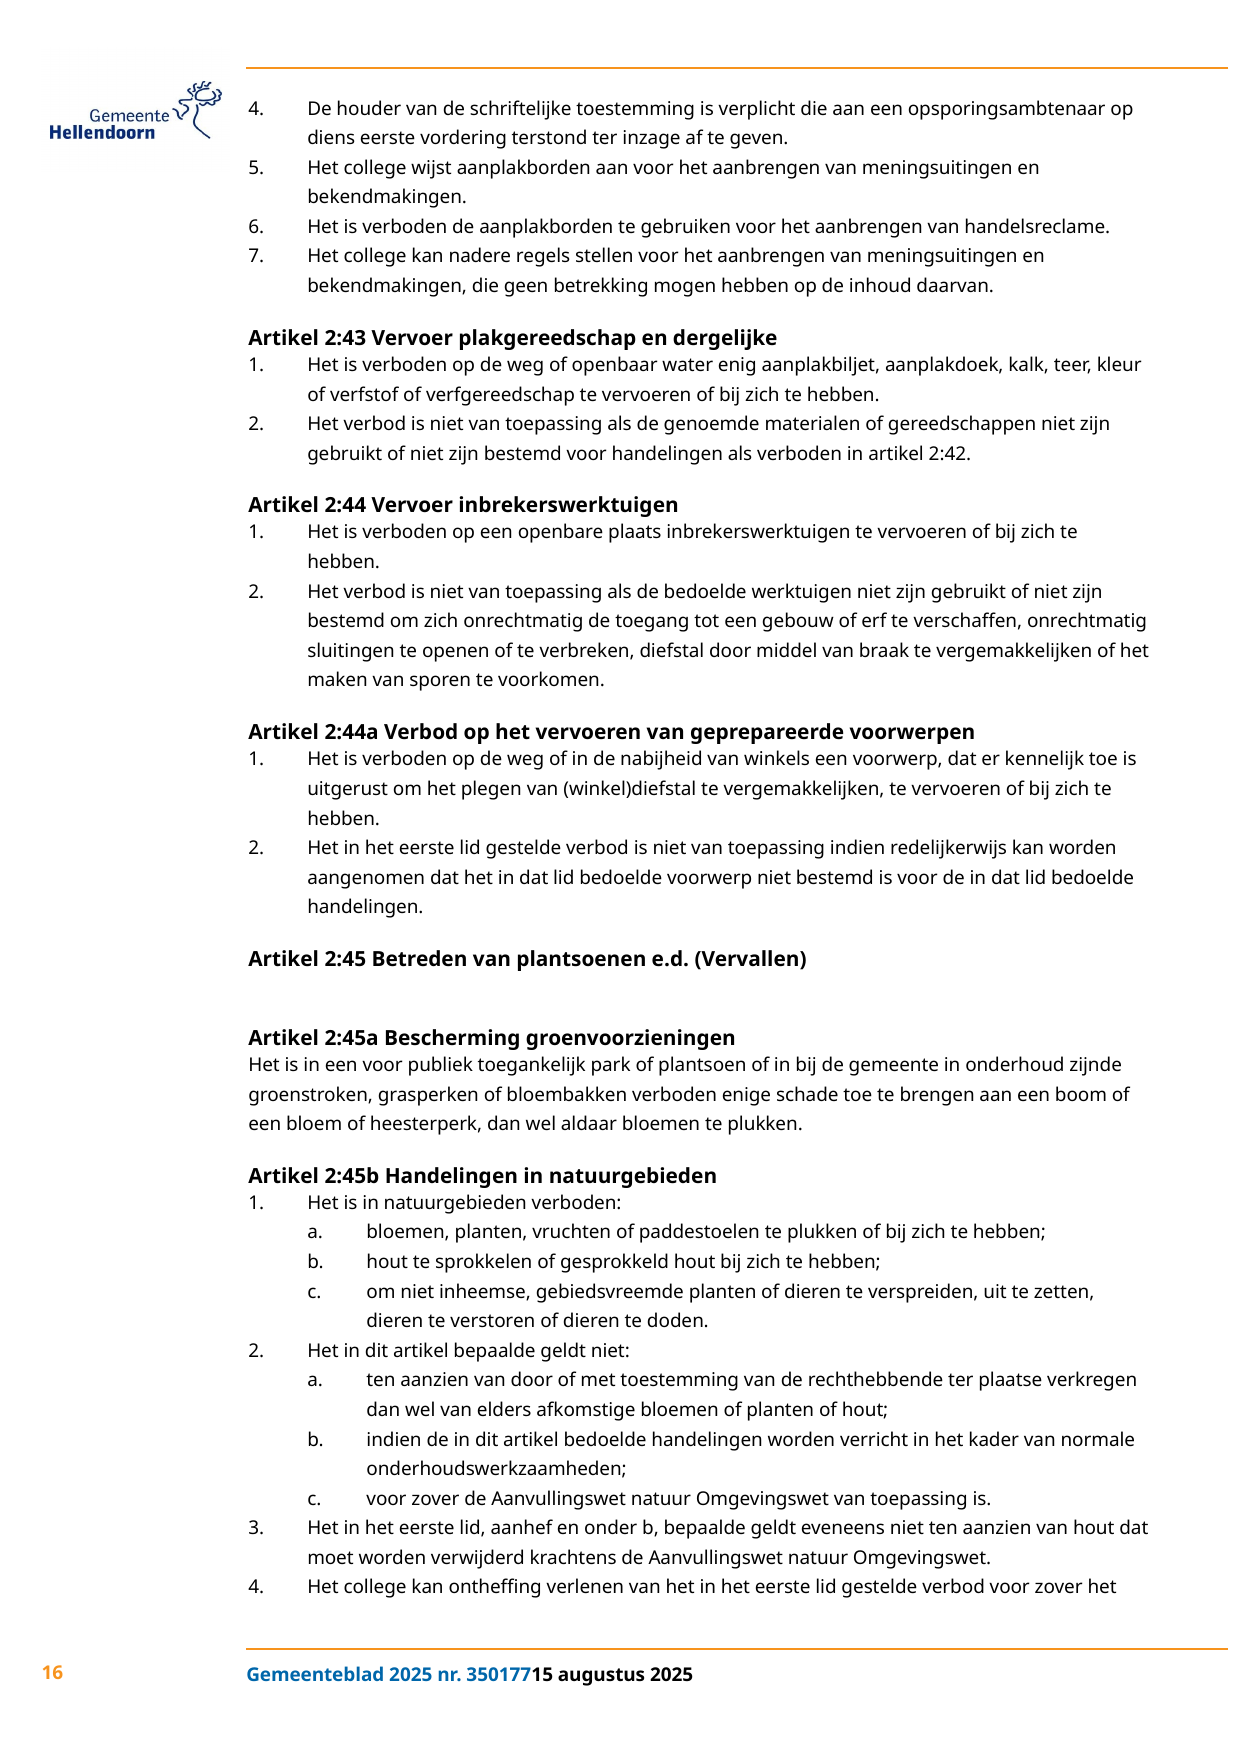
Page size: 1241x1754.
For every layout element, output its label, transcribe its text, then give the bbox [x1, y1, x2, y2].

list Het is verboden op de weg of openbaar water enig aanplakbiljet, aanplakdoek, kalk, teer, kleur of verfstof of verfgereedschap te vervoeren of bij zich te hebben. [248, 351, 1152, 406]
list Het is verboden op de weg of in de nabijheid van winkels een voorwerp, dat er kennelijk toe is uitgerust om het plegen van (winkel)diefstal te vergemakkelijken, te vervoeren of bij zich te hebben. [248, 746, 1152, 830]
list Het verbod is niet van toepassing als de genoemde materialen of gereedschappen niet zijn gebruikt of niet zijn bestemd voor handelingen als verboden in artikel 2:42. [248, 410, 1152, 466]
list Het is in natuurgebieden verboden: [248, 1189, 1152, 1215]
list Het verbod is niet van toepassing als de bedoelde werktuigen niet zijn gebruikt of niet zijn bestemd om zich onrechtmatig de toegang tot een gebouw of erf te verschaffen, onrechtmatig sluitingen te openen of te verbreken, diefstal door middel van braak te vergemakkelijken of het maken van sporen te voorkomen. [248, 578, 1152, 692]
list Het college wijst aanplakborden aan voor het aanbrengen van meningsuitingen en bekendmakingen. [248, 154, 1152, 209]
text Artikel 2:45 Betreden van plantsoenen e.d. (Vervallen) [248, 944, 1152, 972]
list Het in dit artikel bepaalde geldt niet: [248, 1337, 1152, 1363]
list Het college kan ontheffing verlenen van het in het eerste lid gestelde verbod voor zover het [248, 1574, 1152, 1599]
list De houder van de schriftelijke toestemming is verplicht die aan een opsporingsambtenaar op diens eerste vordering terstond ter inzage af te geven. [248, 95, 1152, 150]
text Artikel 2:45b Handelingen in natuurgebieden [248, 1161, 1152, 1189]
list Het is verboden de aanplakborden te gebruiken voor het aanbrengen van handelsreclame. [248, 213, 1152, 239]
list Het college kan nadere regels stellen voor het aanbrengen van meningsuitingen en bekendmakingen, die geen betrekking mogen hebben op de inhoud daarvan. [248, 243, 1152, 298]
text Het is in een voor publiek toegankelijk park of plantsoen of in bij de gemeente in onderhoud zijnde groenstroken, grasperken of bloembakken verboden enige schade toe te brengen aan een boom of een bloem of heesterperk, dan wel aldaar bloemen te plukken. [248, 1051, 1152, 1136]
list hout te sprokkelen of gesprokkeld hout bij zich te hebben; [307, 1248, 1152, 1274]
text Artikel 2:44 Vervoer inbrekerswerktuigen [248, 490, 1152, 519]
list indien de in dit artikel bedoelde handelingen worden verricht in het kader van normale onderhoudswerkzaamheden; [307, 1426, 1152, 1481]
list om niet inheemse, gebiedsvreemde planten of dieren te verspreiden, uit te zetten, dieren te verstoren of dieren te doden. [307, 1278, 1152, 1333]
list Het in het eerste lid gestelde verbod is niet van toepassing indien redelijkerwijs kan worden aangenomen dat het in dat lid bedoelde voorwerp niet bestemd is voor de in dat lid bedoelde handelingen. [248, 834, 1152, 919]
list Het is verboden op een openbare plaats inbrekerswerktuigen te vervoeren of bij zich te hebben. [248, 519, 1152, 574]
picture [41, 47, 231, 172]
list Het in het eerste lid, aanhef en onder b, bepaalde geldt eveneens niet ten aanzien van hout dat moet worden verwijderd krachtens de Aanvullingswet natuur Omgevingswet. [248, 1514, 1152, 1570]
text Artikel 2:43 Vervoer plakgereedschap en dergelijke [248, 323, 1152, 351]
list voor zover de Aanvullingswet natuur Omgevingswet van toepassing is. [307, 1485, 1152, 1511]
text Artikel 2:45a Bescherming groenvoorzieningen [248, 1023, 1152, 1051]
text Artikel 2:44a Verbod op het vervoeren van geprepareerde voorwerpen [248, 717, 1152, 746]
list bloemen, planten, vruchten of paddestoelen te plukken of bij zich te hebben; [307, 1219, 1152, 1244]
list ten aanzien van door of met toestemming van de rechthebbende ter plaatse verkregen dan wel van elders afkomstige bloemen of planten of hout; [307, 1367, 1152, 1422]
